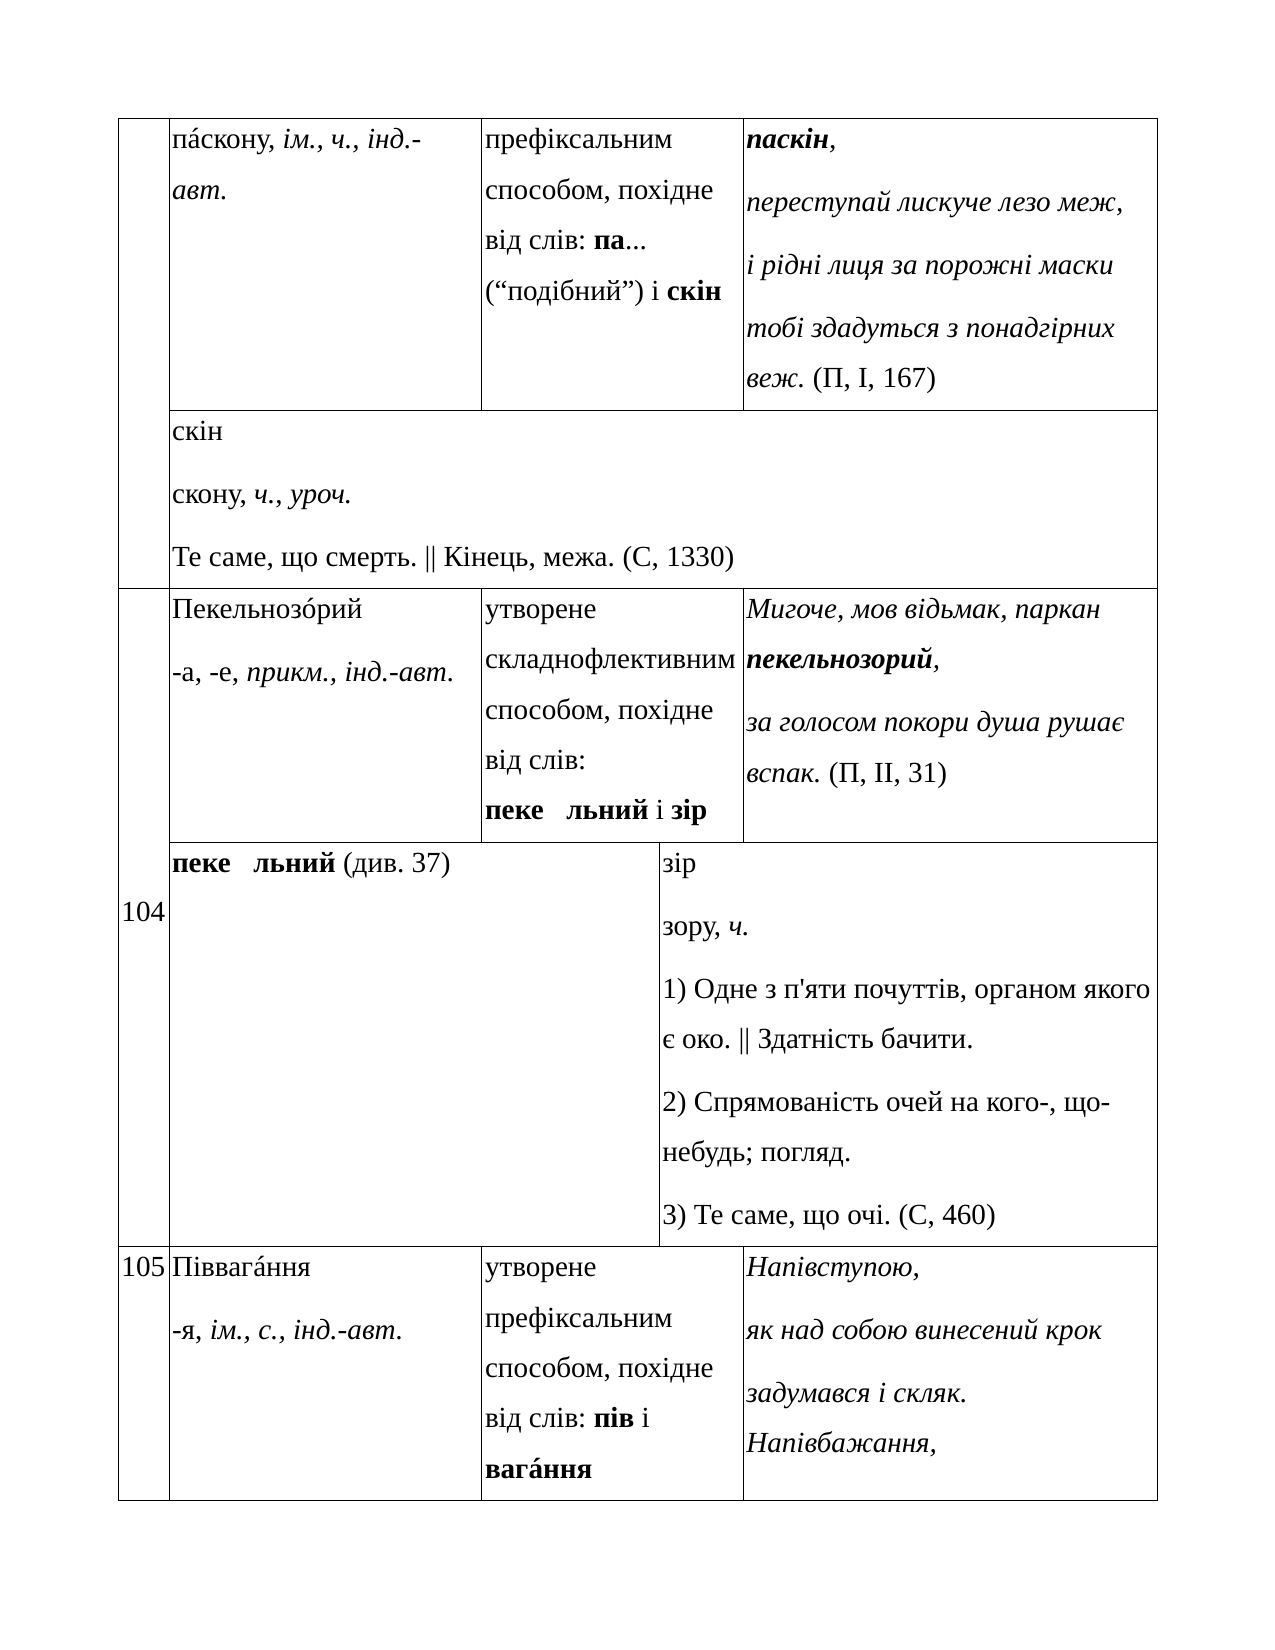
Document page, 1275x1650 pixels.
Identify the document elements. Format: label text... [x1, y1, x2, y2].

table_cell 105 [119, 1247, 169, 1500]
table_cell пáскону, ім., ч., інд.-авт. [170, 119, 481, 409]
table_cell зір зору, ч. 1) Одне з п'яти почуттів, органом якого є око. || Здатність бачити. 2) Спрямованість очей на кого-, що-небудь; погляд. 3) Те саме, що очі. (С, 460) [660, 843, 1157, 1246]
table_cell Мигоче, мов відьмак, паркан пекельнозорий, за голосом покори душа рушає вспак. (П, ІІ, 31) [744, 589, 1157, 842]
table_cell скін скону, ч., уроч. Те саме, що смерть. || Кінець, межа. (С, 1330) [170, 411, 1157, 588]
table_cell префіксальним способом, похідне від слів: па... (“подібний”) і скін [482, 119, 743, 409]
table_cell утворене складнофлективним способом, похідне від слів: пекельний і зір [482, 589, 743, 842]
table_cell 104 [119, 589, 169, 1246]
table_cell паскін, переступай лискуче лезо меж, і рідні лиця за порожні маски тобі здадуться з понадгірних веж. (П, І, 167) [744, 119, 1157, 409]
table_cell Пекельнозóрий -а, -е, прикм., інд.-авт. [170, 589, 481, 842]
table_cell утворене префіксальним способом, похідне від слів: пів і вагáння [482, 1247, 743, 1500]
table_cell [119, 119, 169, 588]
table_cell Піввагáння -я, ім., с., інд.-авт. [170, 1247, 481, 1500]
table_cell Напівступою, як над собою винесений крок задумався і скляк. Напівбажання, [744, 1247, 1157, 1500]
table_cell пекельний (див. 37) [170, 843, 659, 1246]
